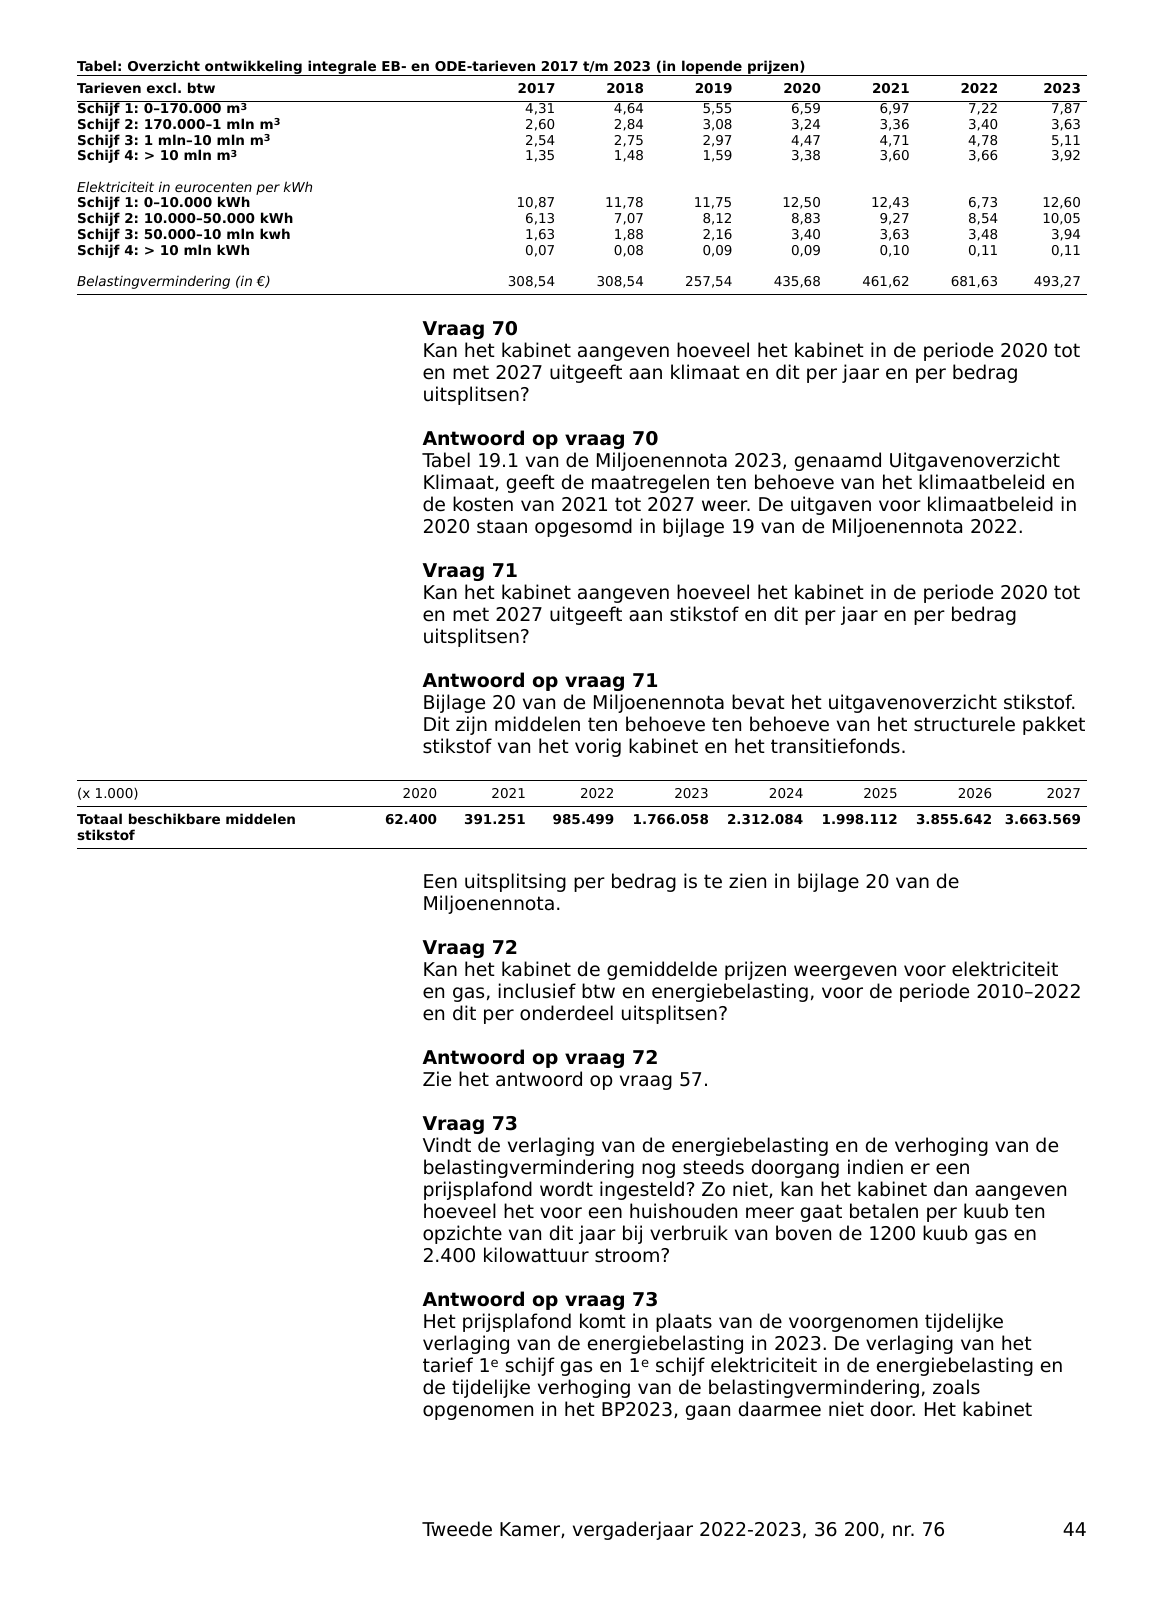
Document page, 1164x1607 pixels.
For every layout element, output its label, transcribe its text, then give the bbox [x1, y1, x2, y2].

table_cell [915, 258, 1004, 274]
table_cell Tarieven excl. btw [77, 76, 472, 101]
table_cell 2022 [915, 76, 1004, 101]
table_cell [827, 258, 915, 274]
table_cell 0,10 [827, 243, 915, 258]
table_cell 2,84 [561, 117, 649, 132]
table_cell 3,40 [915, 117, 1004, 132]
table_cell 4,64 [561, 102, 649, 117]
table_cell 1.766.058 [620, 807, 714, 848]
table_cell 7,07 [561, 211, 649, 227]
subtitle Antwoord op vraag 73 [422, 1289, 1087, 1311]
table_header 2026 [904, 781, 998, 806]
table_cell [915, 164, 1004, 179]
table_cell 681,63 [915, 274, 1004, 294]
table_cell 1,59 [650, 148, 738, 164]
table_cell Schijf 3: 50.000–10 mln kwh [77, 227, 472, 242]
table_cell 3,48 [915, 227, 1004, 242]
table_cell 2,16 [650, 227, 738, 242]
table_cell [561, 258, 649, 274]
table_cell Totaal beschikbare middelen stikstof [77, 807, 354, 848]
table_cell 1,48 [561, 148, 649, 164]
text Kan het kabinet aangeven hoeveel het kabinet in de periode 2020 tot en met 2027 uitgeeft aan stikstof en dit per jaar en per bedrag uitsplitsen? [422, 582, 1087, 648]
subtitle Vraag 72 [422, 937, 1087, 959]
table_cell 12,43 [827, 195, 915, 211]
table_cell 435,68 [738, 274, 827, 294]
table_cell 3,92 [1004, 148, 1087, 164]
table_header 2027 [998, 781, 1087, 806]
table_cell 3,94 [1004, 227, 1087, 242]
table_cell Elektriciteit in eurocenten per kWh [77, 180, 472, 195]
table_cell 308,54 [473, 274, 561, 294]
text Zie het antwoord op vraag 57. [422, 1069, 1087, 1091]
table_cell 6,59 [738, 102, 827, 117]
table_cell [1004, 258, 1087, 274]
table_header 2020 [354, 781, 443, 806]
table_cell 11,75 [650, 195, 738, 211]
table_cell [561, 164, 649, 179]
table_cell 461,62 [827, 274, 915, 294]
table_header (x 1.000) [77, 781, 354, 806]
table_cell 3,36 [827, 117, 915, 132]
table_cell 2023 [1004, 76, 1087, 101]
table_cell Schijf 1: 0–170.000 m3 [77, 102, 472, 117]
text Tabel 19.1 van de Miljoenennota 2023, genaamd Uitgavenoverzicht Klimaat, geeft de maatregelen ten behoeve van het klimaatbeleid en de kosten van 2021 tot 2027 weer. De uitgaven voor klimaatbeleid in 2020 staan opgesomd in bijlage 19 van de Miljoenennota 2022. [422, 450, 1087, 538]
table_cell Schijf 1: 0–10.000 kWh [77, 195, 472, 211]
table_cell 985.499 [531, 807, 620, 848]
table_cell 0,07 [473, 243, 561, 258]
table_cell 6,13 [473, 211, 561, 227]
table_cell 2,60 [473, 117, 561, 132]
table_cell 3,66 [915, 148, 1004, 164]
table_cell 2017 [473, 76, 561, 101]
subtitle Vraag 73 [422, 1113, 1087, 1135]
table_header 2024 [715, 781, 809, 806]
table_cell Schijf 2: 10.000–50.000 kWh [77, 211, 472, 227]
table_cell 12,50 [738, 195, 827, 211]
table_cell 7,87 [1004, 102, 1087, 117]
table_cell 2,54 [473, 133, 561, 148]
table_cell 0,11 [1004, 243, 1087, 258]
table_cell 5,55 [650, 102, 738, 117]
table_cell 8,12 [650, 211, 738, 227]
table_header 2021 [443, 781, 531, 806]
table_cell 5,11 [1004, 133, 1087, 148]
subtitle Vraag 70 [422, 318, 1087, 339]
table_header Tabel: Overzicht ontwikkeling integrale EB- en ODE-tarieven 2017 t/m 2023 (in lopende prijzen) [77, 59, 1087, 75]
table_cell 2,75 [561, 133, 649, 148]
table_cell 0,11 [915, 243, 1004, 258]
table_cell 6,97 [827, 102, 915, 117]
table_cell 3,63 [1004, 117, 1087, 132]
table_cell 3.855.642 [904, 807, 998, 848]
table_cell 3,08 [650, 117, 738, 132]
table_cell 4,31 [473, 102, 561, 117]
table_cell 4,47 [738, 133, 827, 148]
table_cell 6,73 [915, 195, 1004, 211]
table_cell 0,09 [738, 243, 827, 258]
table_cell [915, 180, 1004, 195]
table_cell 8,54 [915, 211, 1004, 227]
table_cell [473, 180, 561, 195]
text Kan het kabinet de gemiddelde prijzen weergeven voor elektriciteit en gas, inclusief btw en energiebelasting, voor de periode 2010–2022 en dit per onderdeel uitsplitsen? [422, 959, 1087, 1025]
table_cell 1,88 [561, 227, 649, 242]
table_cell [1004, 180, 1087, 195]
table_cell [738, 180, 827, 195]
table_cell [827, 180, 915, 195]
text Bijlage 20 van de Miljoenennota bevat het uitgavenoverzicht stikstof. Dit zijn middelen ten behoeve ten behoeve van het structurele pakket stikstof van het vorig kabinet en het transitiefonds. [422, 692, 1087, 758]
table_cell 493,27 [1004, 274, 1087, 294]
table_cell 3,40 [738, 227, 827, 242]
subtitle Antwoord op vraag 72 [422, 1047, 1087, 1069]
table_cell 2018 [561, 76, 649, 101]
table_cell [827, 164, 915, 179]
table_cell [738, 258, 827, 274]
table_cell 10,05 [1004, 211, 1087, 227]
table_cell 12,60 [1004, 195, 1087, 211]
table_cell 8,83 [738, 211, 827, 227]
table_cell 3,24 [738, 117, 827, 132]
table_cell Schijf 4: > 10 mln m3 [77, 148, 472, 164]
table_cell 0,08 [561, 243, 649, 258]
table_cell 391.251 [443, 807, 531, 848]
subtitle Antwoord op vraag 71 [422, 670, 1087, 692]
table_cell [650, 258, 738, 274]
table_cell 4,71 [827, 133, 915, 148]
table_cell 3,60 [827, 148, 915, 164]
table_cell [561, 180, 649, 195]
table_cell 3,38 [738, 148, 827, 164]
table_cell 2019 [650, 76, 738, 101]
table_cell [650, 180, 738, 195]
table_header 2025 [809, 781, 903, 806]
table_cell 10,87 [473, 195, 561, 211]
table_cell Schijf 4: > 10 mln kWh [77, 243, 472, 258]
subtitle Antwoord op vraag 70 [422, 428, 1087, 450]
table_cell [738, 164, 827, 179]
text Een uitsplitsing per bedrag is te zien in bijlage 20 van de Miljoenennota. [422, 871, 1087, 915]
subtitle Vraag 71 [422, 560, 1087, 582]
table_header 2023 [620, 781, 714, 806]
table_cell 2021 [827, 76, 915, 101]
table_cell Schijf 2: 170.000–1 mln m3 [77, 117, 472, 132]
table_cell 3,63 [827, 227, 915, 242]
table_cell [473, 258, 561, 274]
table_cell 3.663.569 [998, 807, 1087, 848]
table_cell 2,97 [650, 133, 738, 148]
table_cell Schijf 3: 1 mln–10 mln m3 [77, 133, 472, 148]
table_cell 7,22 [915, 102, 1004, 117]
table_cell 308,54 [561, 274, 649, 294]
table_cell 11,78 [561, 195, 649, 211]
table_cell 2.312.084 [715, 807, 809, 848]
text Kan het kabinet aangeven hoeveel het kabinet in de periode 2020 tot en met 2027 uitgeeft aan klimaat en dit per jaar en per bedrag uitsplitsen? [422, 339, 1087, 406]
table_cell 0,09 [650, 243, 738, 258]
table_cell 1.998.112 [809, 807, 903, 848]
table_cell 9,27 [827, 211, 915, 227]
table_cell [77, 258, 472, 274]
text Het prijsplafond komt in plaats van de voorgenomen tijdelijke verlaging van de energiebelasting in 2023. De verlaging van het tarief 1e schijf gas en 1e schijf elektriciteit in de energiebelasting en de tijdelijke verhoging van de belastingvermindering, zoals opgenomen in het BP2023, gaan daarmee niet door. Het kabinet [422, 1311, 1087, 1421]
table_cell [1004, 164, 1087, 179]
table_cell 4,78 [915, 133, 1004, 148]
table_cell [650, 164, 738, 179]
table_cell [77, 164, 472, 179]
table_cell 1,63 [473, 227, 561, 242]
table_header 2022 [531, 781, 620, 806]
table_cell 1,35 [473, 148, 561, 164]
table_cell 257,54 [650, 274, 738, 294]
table_cell 2020 [738, 76, 827, 101]
text Vindt de verlaging van de energiebelasting en de verhoging van de belastingvermindering nog steeds doorgang indien er een prijsplafond wordt ingesteld? Zo niet, kan het kabinet dan aangeven hoeveel het voor een huishouden meer gaat betalen per kuub ten opzichte van dit jaar bij verbruik van boven de 1200 kuub gas en 2.400 kilowattuur stroom? [422, 1135, 1087, 1267]
table_cell Belastingvermindering (in €) [77, 274, 472, 294]
table_cell 62.400 [354, 807, 443, 848]
table_cell [473, 164, 561, 179]
